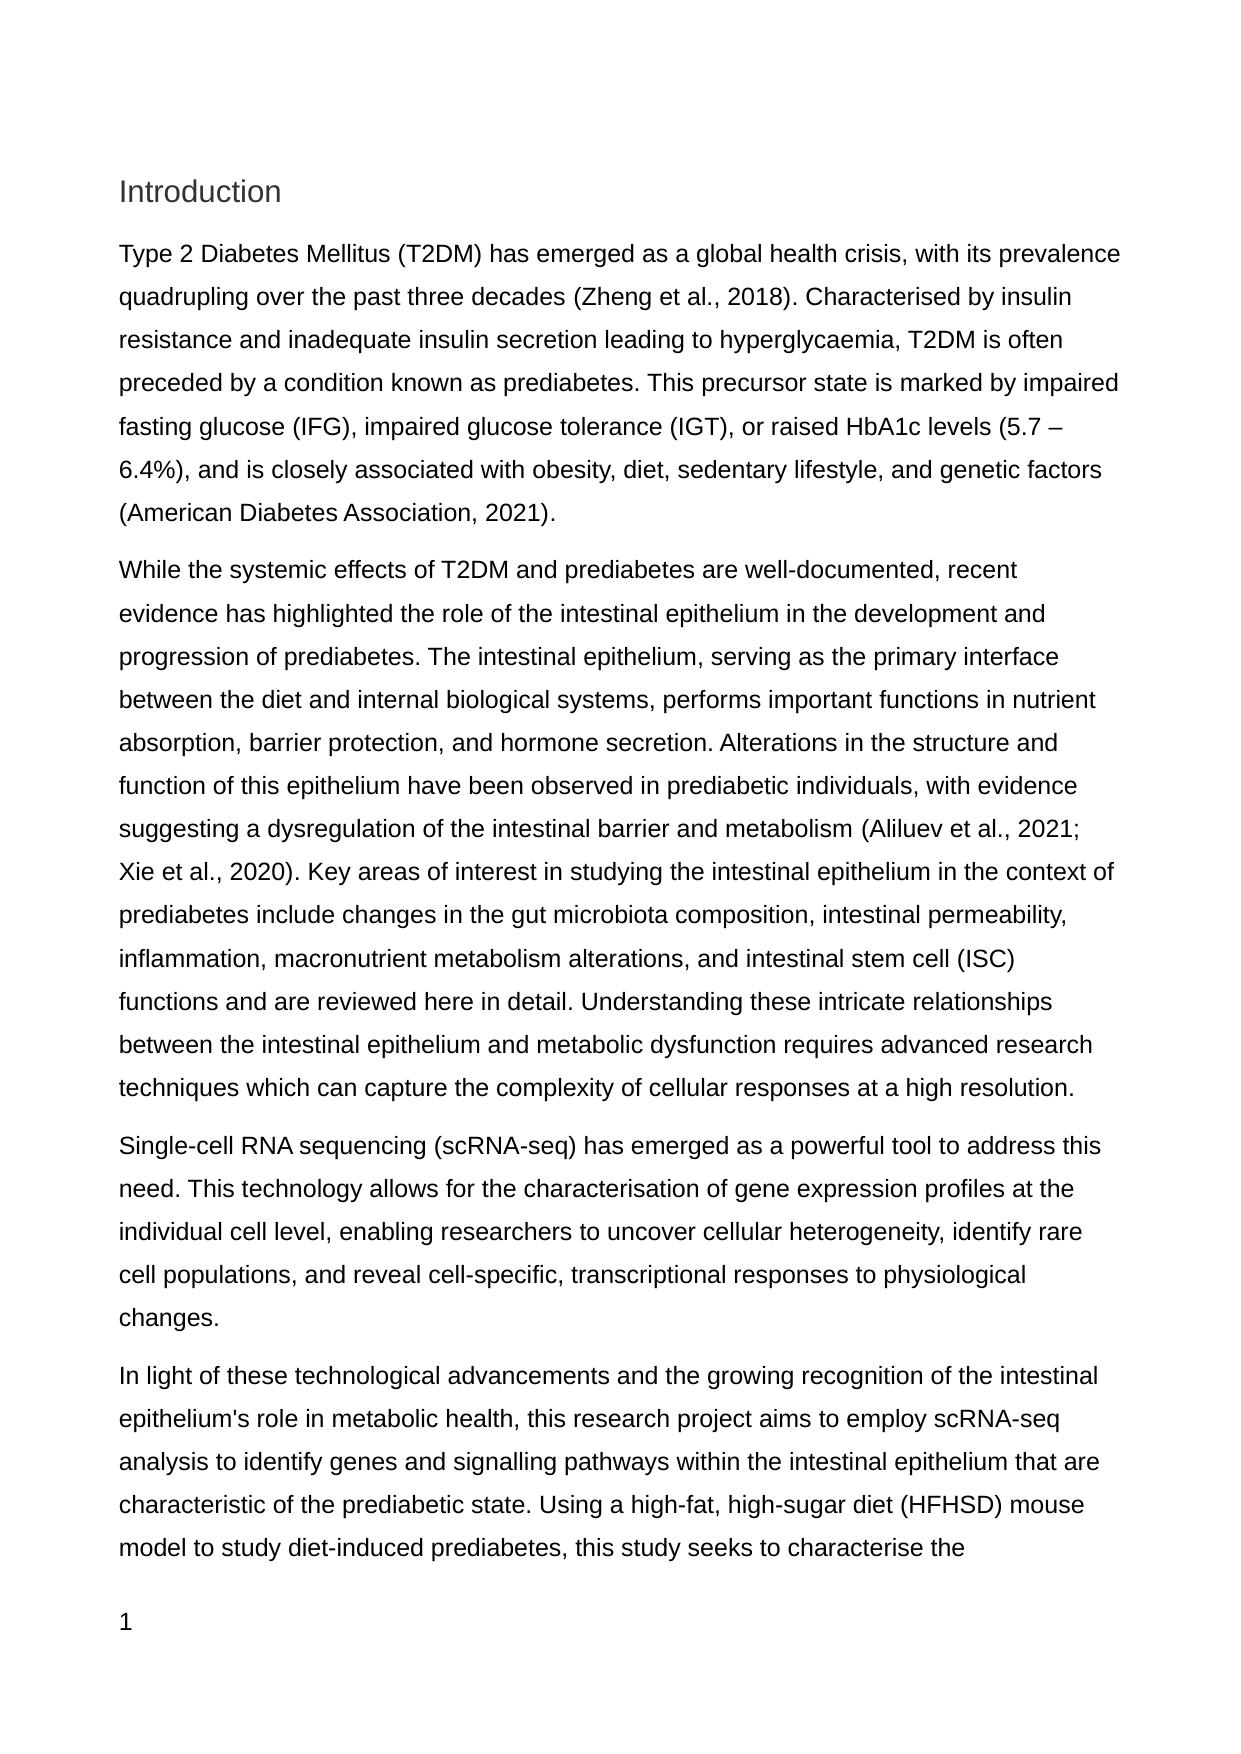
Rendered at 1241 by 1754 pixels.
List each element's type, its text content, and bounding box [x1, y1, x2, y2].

text Type 2 Diabetes Mellitus (T2DM) has emerged as a global health crisis, with its prevalence quadrupling over the past three decades (Zheng et al., 2018). Characterised by insulin resistance and inadequate insulin secretion leading to hyperglycaemia, T2DM is often preceded by a condition known as prediabetes. This precursor state is marked by impaired fasting glucose (IFG), impaired glucose tolerance (IGT), or raised HbA1c levels (5.7 – 6.4%), and is closely associated with obesity, diet, sedentary lifestyle, and genetic factors (American Diabetes Association, 2021). [118, 239, 1122, 526]
text While the systemic effects of T2DM and prediabetes are well-documented, recent evidence has highlighted the role of the intestinal epithelium in the development and progression of prediabetes. The intestinal epithelium, serving as the primary interface between the diet and internal biological systems, performs important functions in nutrient absorption, barrier protection, and hormone secretion. Alterations in the structure and function of this epithelium have been observed in prediabetic individuals, with evidence suggesting a dysregulation of the intestinal barrier and metabolism (Aliluev et al., 2021; Xie et al., 2020). Key areas of interest in studying the intestinal epithelium in the context of prediabetes include changes in the gut microbiota composition, intestinal permeability, inflammation, macronutrient metabolism alterations, and intestinal stem cell (ISC) functions and are reviewed here in detail. Understanding these intricate relationships between the intestinal epithelium and metabolic dysfunction requires advanced research techniques which can capture the complexity of cellular responses at a high resolution. [118, 555, 1122, 1102]
text In light of these technological advancements and the growing recognition of the intestinal epithelium's role in metabolic health, this research project aims to employ scRNA-seq analysis to identify genes and signalling pathways within the intestinal epithelium that are characteristic of the prediabetic state. Using a high-fat, high-sugar diet (HFHSD) mouse model to study diet-induced prediabetes, this study seeks to characterise the [118, 1361, 1122, 1562]
text Single-cell RNA sequencing (scRNA-seq) has emerged as a powerful tool to address this need. This technology allows for the characterisation of gene expression profiles at the individual cell level, enabling researchers to uncover cellular heterogeneity, identify rare cell populations, and reveal cell-specific, transcriptional responses to physiological changes. [118, 1131, 1122, 1332]
subtitle Introduction [118, 173, 1122, 208]
